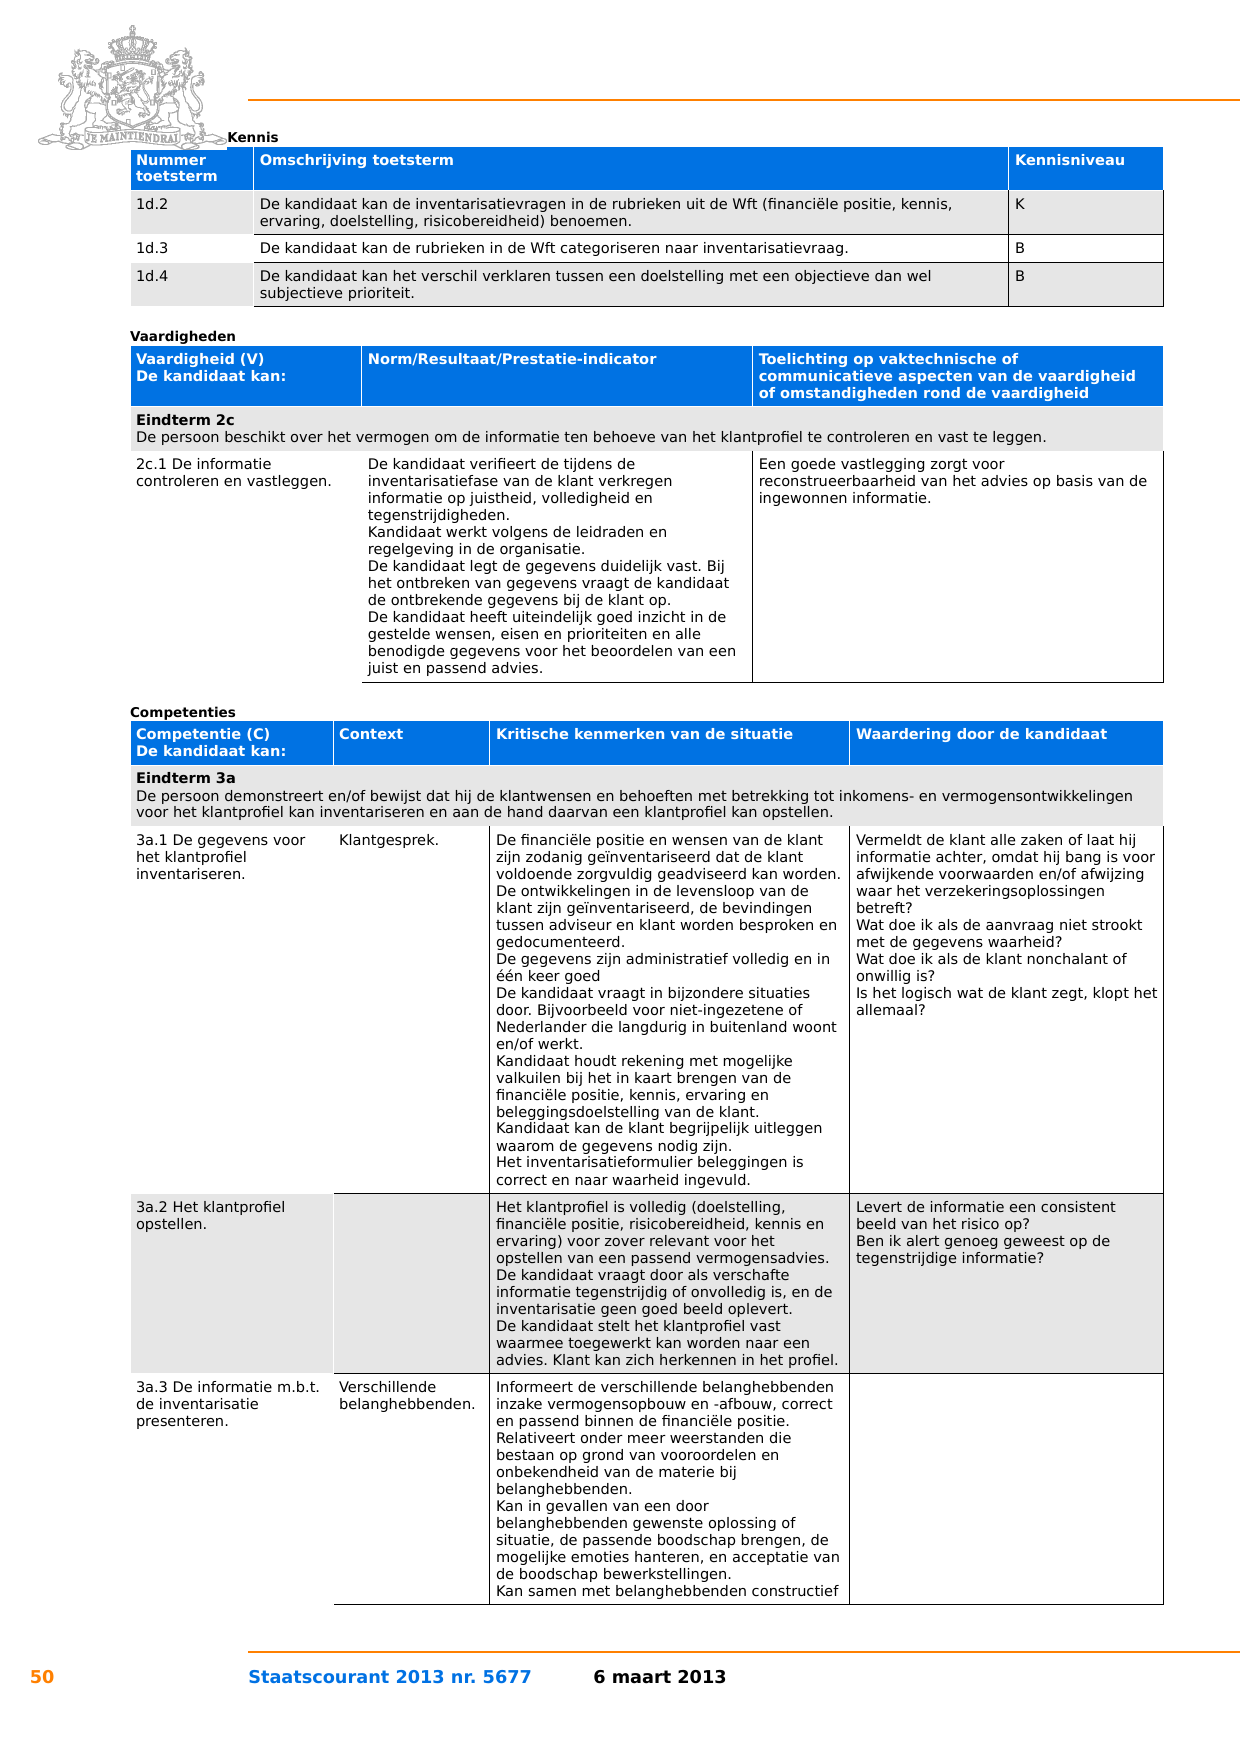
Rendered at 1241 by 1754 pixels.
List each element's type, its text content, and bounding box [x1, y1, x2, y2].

table_cell [850, 1374, 1163, 1604]
table_cell Vermeldt de klant alle zaken of laat hij informatie achter, omdat hij bang is voor afwijkende voorwaarden en/of afwijzing waar het verzekeringsoplossingen betreft? Wat doe ik als de aanvraag niet strookt met de gegevens waarheid? Wat doe ik als de klant nonchalant of onwillig is? Is het logisch wat de klant zegt, klopt het allemaal? [850, 827, 1163, 1193]
table_cell Klantgesprek. [334, 827, 489, 1193]
table_cell Competentie (C) De kandidaat kan: [131, 721, 333, 765]
table_cell Waardering door de kandidaat [850, 721, 1163, 765]
table_cell De kandidaat kan de inventarisatievragen in de rubrieken uit de Wft (financiële positie, kennis, ervaring, doelstelling, risicobereidheid) benoemen. [254, 191, 1008, 234]
table_cell Verschillende belanghebbenden. [334, 1374, 489, 1604]
table_cell 3a.3 De informatie m.b.t. de inventarisatie presenteren. [131, 1374, 333, 1604]
table_cell De kandidaat kan de rubrieken in de Wft categoriseren naar inventarisatievraag. [254, 235, 1008, 262]
table_cell 1d.3 [131, 235, 253, 262]
table_cell Omschrijving toetsterm [254, 147, 1008, 190]
picture [38, 25, 227, 150]
table_cell [334, 1194, 489, 1373]
table_header Kennis [227, 130, 1163, 146]
table_header Vaardigheden [130, 329, 1163, 345]
table_cell B [1009, 235, 1163, 262]
table_header Competenties [130, 705, 1163, 720]
table_cell De kandidaat verifieert de tijdens de inventarisatiefase van de klant verkregen informatie op juistheid, volledigheid en tegenstrijdigheden. Kandidaat werkt volgens de leidraden en regelgeving in de organisatie. De kandidaat legt de gegevens duidelijk vast. Bij het ontbreken van gegevens vraagt de kandidaat de ontbrekende gegevens bij de klant op. De kandidaat heeft uiteindelijk goed inzicht in de gestelde wensen, eisen en prioriteiten en alle benodigde gegevens voor het beoordelen van een juist en passend advies. [362, 452, 752, 682]
table_cell B [1009, 263, 1163, 306]
table_cell De kandidaat kan het verschil verklaren tussen een doelstelling met een objectieve dan wel subjectieve prioriteit. [254, 263, 1008, 306]
table_cell 1d.2 [131, 191, 253, 234]
table_cell Toelichting op vaktechnische of communicatieve aspecten van de vaardigheid of omstandigheden rond de vaardigheid [753, 346, 1163, 406]
table_cell Norm/Resultaat/Prestatie-indicator [362, 346, 752, 406]
table_cell Eindterm 2c De persoon beschikt over het vermogen om de informatie ten behoeve van het klantprofiel te controleren en vast te leggen. [131, 407, 1163, 451]
table_cell Vaardigheid (V) De kandidaat kan: [131, 346, 361, 406]
table_cell 3a.2 Het klantprofiel opstellen. [131, 1194, 333, 1373]
table_cell Eindterm 3a De persoon demonstreert en/of bewijst dat hij de klantwensen en behoeften met betrekking tot inkomens- en vermogensontwikkelingen voor het klantprofiel kan inventariseren en aan de hand daarvan een klantprofiel kan opstellen. [131, 766, 1163, 826]
table_cell Kennisniveau [1009, 147, 1163, 190]
table_cell K [1009, 191, 1163, 234]
table_cell Een goede vastlegging zorgt voor reconstrueerbaarheid van het advies op basis van de ingewonnen informatie. [753, 452, 1163, 682]
table_cell Informeert de verschillende belanghebbenden inzake vermogensopbouw en -afbouw, correct en passend binnen de financiële positie. Relativeert onder meer weerstanden die bestaan op grond van vooroordelen en onbekendheid van de materie bij belanghebbenden. Kan in gevallen van een door belanghebbenden gewenste oplossing of situatie, de passende boodschap brengen, de mogelijke emoties hanteren, en acceptatie van de boodschap bewerkstellingen. Kan samen met belanghebbenden constructief [490, 1374, 849, 1604]
table_cell Context [334, 721, 489, 765]
table_cell 2c.1 De informatie controleren en vastleggen. [131, 452, 361, 682]
table_cell Het klantprofiel is volledig (doelstelling, financiële positie, risicobereidheid, kennis en ervaring) voor zover relevant voor het opstellen van een passend vermogensadvies. De kandidaat vraagt door als verschafte informatie tegenstrijdig of onvolledig is, en de inventarisatie geen goed beeld oplevert. De kandidaat stelt het klantprofiel vast waarmee toegewerkt kan worden naar een advies. Klant kan zich herkennen in het profiel. [490, 1194, 849, 1373]
table_cell 1d.4 [131, 263, 253, 306]
table_cell Levert de informatie een consistent beeld van het risico op? Ben ik alert genoeg geweest op de tegenstrijdige informatie? [850, 1194, 1163, 1373]
table_cell De financiële positie en wensen van de klant zijn zodanig geïnventariseerd dat de klant voldoende zorgvuldig geadviseerd kan worden. De ontwikkelingen in de levensloop van de klant zijn geïnventariseerd, de bevindingen tussen adviseur en klant worden besproken en gedocumenteerd. De gegevens zijn administratief volledig en in één keer goed De kandidaat vraagt in bijzondere situaties door. Bijvoorbeeld voor niet-ingezetene of Nederlander die langdurig in buitenland woont en/of werkt. Kandidaat houdt rekening met mogelijke valkuilen bij het in kaart brengen van de financiële positie, kennis, ervaring en beleggingsdoelstelling van de klant. Kandidaat kan de klant begrijpelijk uitleggen waarom de gegevens nodig zijn. Het inventarisatieformulier beleggingen is correct en naar waarheid ingevuld. [490, 827, 849, 1193]
table_cell Nummer toetsterm [131, 147, 253, 190]
table_cell 3a.1 De gegevens voor het klantprofiel inventariseren. [131, 827, 333, 1193]
table_cell Kritische kenmerken van de situatie [490, 721, 849, 765]
